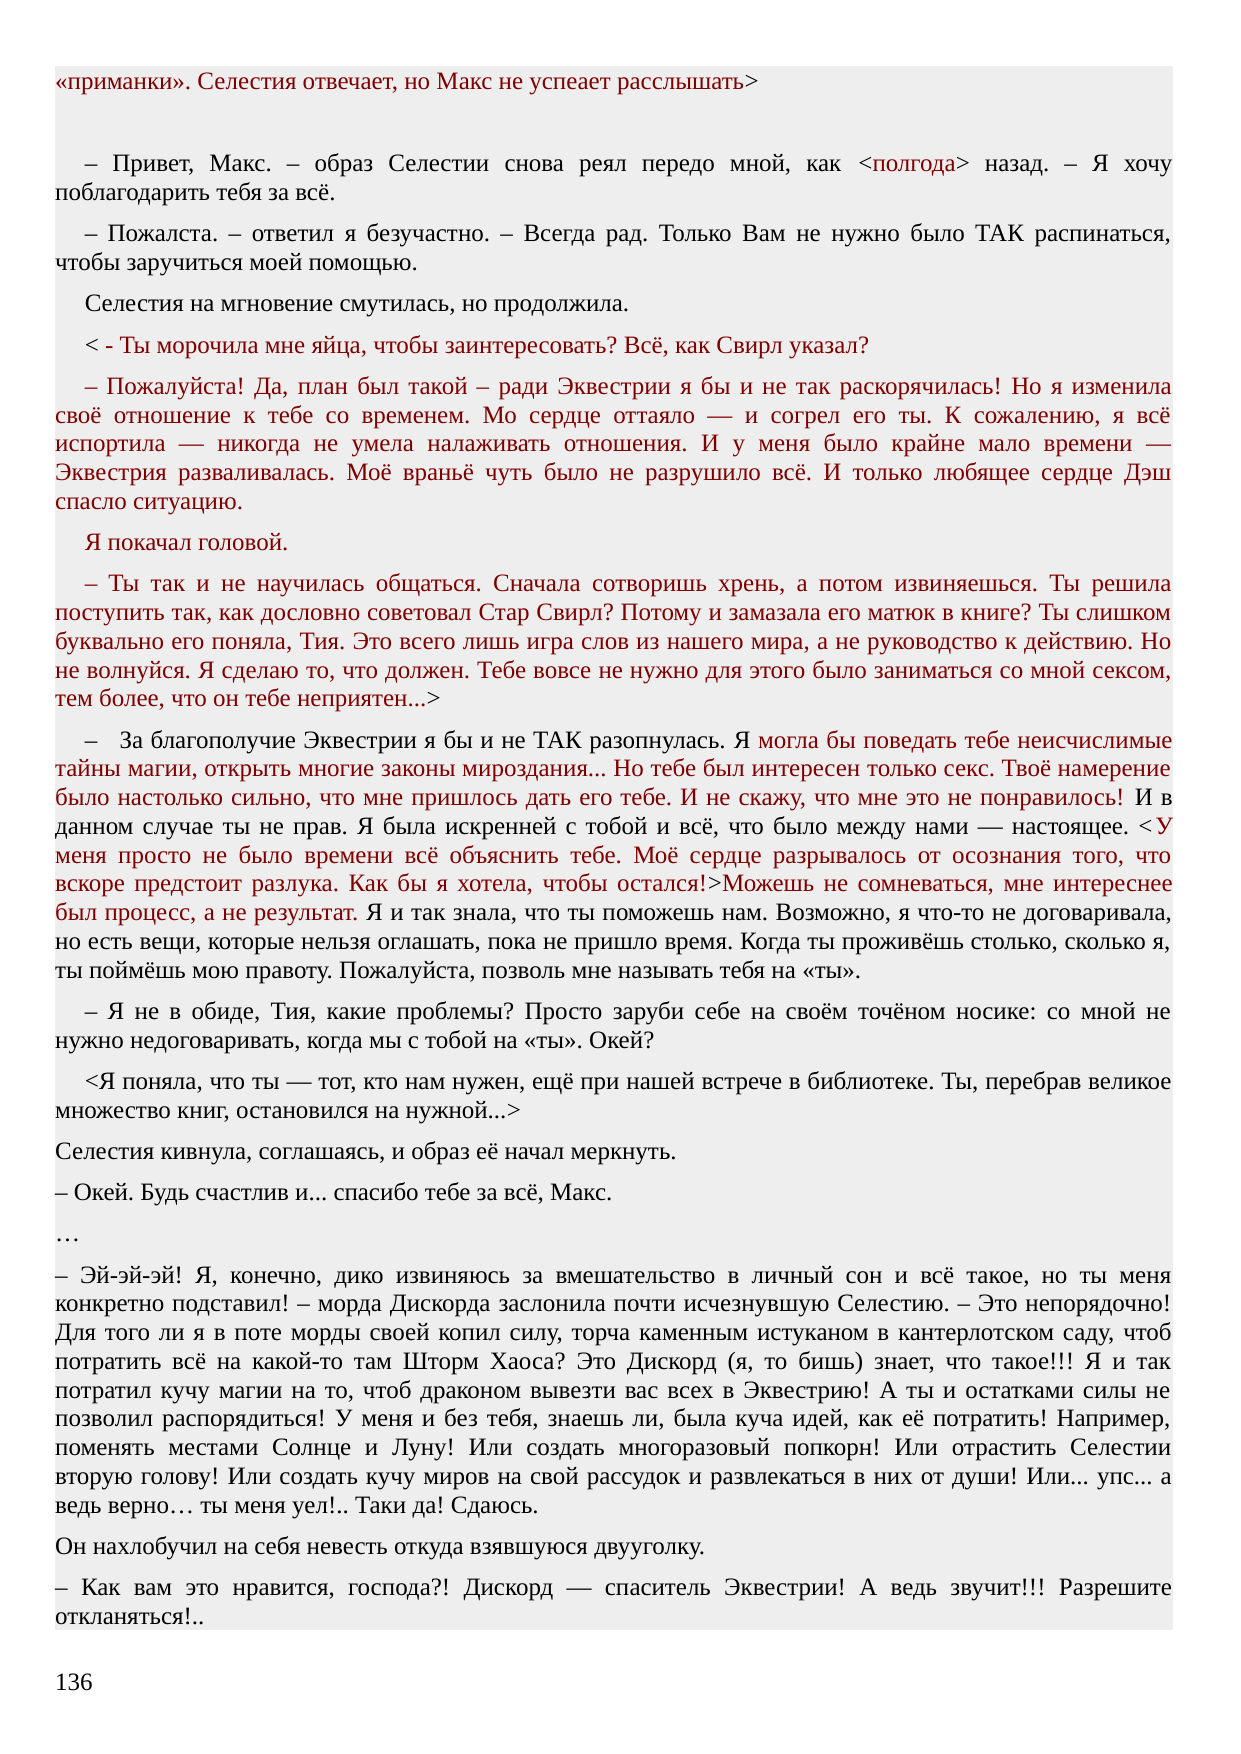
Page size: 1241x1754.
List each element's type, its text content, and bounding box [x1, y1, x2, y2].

text Селестия кивнула, соглашаясь, и образ её начал меркнуть. [55, 1136, 1173, 1165]
text Селестия на мгновение смутилась, но продолжила. [55, 288, 1173, 317]
text – Ты так и не научилась общаться. Сначала сотворишь хрень, а потом извиняешься. Ты решила поступить так, как дословно советовал Стар Свирл? Потому и замазала его матюк в книге? Ты слишком буквально его поняла, Тия. Это всего лишь игра слов из нашего мира, а не руководство к действию. Но не волнуйся. Я сделаю то, что должен. Тебе вовсе не нужно для этого было заниматься со мной сексом, тем более, что он тебе неприятен...> [55, 568, 1173, 712]
text Я покачал головой. [55, 527, 1173, 556]
text – Эй-эй-эй! Я, конечно, дико извиняюсь за вмешательство в личный сон и всё такое, но ты меня конкретно подставил! – морда Дискорда заслонила почти исчезнувшую Селестию. – Это непорядочно! Для того ли я в поте морды своей копил силу, торча каменным истуканом в кантерлотском саду, чтоб потратить всё на какой-то там Шторм Хаоса? Это Дискорд (я, то бишь) знает, что такое!!! Я и так потратил кучу магии на то, чтоб драконом вывезти вас всех в Эквестрию! А ты и остатками силы не позволил распорядиться! У меня и без тебя, знаешь ли, была куча идей, как её потратить! Например, поменять местами Солнце и Луну! Или создать многоразовый попкорн! Или отрастить Селестии вторую голову! Или создать кучу миров на свой рассудок и развлекаться в них от души! Или... упс... а ведь верно… ты меня уел!.. Таки да! Сдаюсь. [55, 1260, 1173, 1518]
text – Пожалста. – ответил я безучастно. – Всегда рад. Только Вам не нужно было ТАК распинаться, чтобы заручиться моей помощью. [55, 218, 1173, 276]
text – Окей. Будь счастлив и... спасибо тебе за всё, Макс. [55, 1177, 1173, 1206]
text – Привет, Макс. – образ Селестии снова реял передо мной, как <полгода> назад. – Я хочу поблагодарить тебя за всё. [55, 148, 1173, 206]
text – Я не в обиде, Тия, какие проблемы? Просто заруби себе на своём точёном носике: со мной не нужно недоговаривать, когда мы с тобой на «ты». Окей? [55, 996, 1173, 1053]
text «приманки». Селестия отвечает, но Макс не успеает расслышать> [55, 66, 1173, 95]
text < - Ты морочила мне яйца, чтобы заинтересовать? Всё, как Свирл указал? [55, 330, 1173, 358]
text <Я поняла, что ты — тот, кто нам нужен, ещё при нашей встрече в библиотеке. Ты, перебрав великое множество книг, остановился на нужной...> [55, 1066, 1173, 1123]
text – Пожалуйста! Да, план был такой – ради Эквестрии я бы и не так раскорячилась! Но я изменила своё отношение к тебе со временем. Мо сердце оттаяло — и согрел его ты. К сожалению, я всё испортила — никогда не умела налаживать отношения. И у меня было крайне мало времени — Эквестрия разваливалась. Моё враньё чуть было не разрушило всё. И только любящее сердце Дэш спасло ситуацию. [55, 371, 1173, 515]
text … [55, 1218, 1173, 1247]
text Он нахлобучил на себя невесть откуда взявшуюся двууголку. [55, 1531, 1173, 1560]
text – Как вам это нравится, господа?! Дискорд — спаситель Эквестрии! А ведь звучит!!! Разрешите откланяться!.. [55, 1572, 1173, 1630]
text – За благополучие Эквестрии я бы и не ТАК разопнулась. Я могла бы поведать тебе неисчислимые тайны магии, открыть многие законы мироздания... Но тебе был интересен только секс. Твоё намерение было настолько сильно, что мне пришлось дать его тебе. И не скажу, что мне это не понравилось! И в данном случае ты не прав. Я была искренней с тобой и всё, что было между нами — настоящее. <У меня просто не было времени всё объяснить тебе. Моё сердце разрывалось от осознания того, что вскоре предстоит разлука. Как бы я хотела, чтобы остался!>Можешь не сомневаться, мне интереснее был процесс, а не результат. Я и так знала, что ты поможешь нам. Возможно, я что-то не договаривала, но есть вещи, которые нельзя оглашать, пока не пришло время. Когда ты проживёшь столько, сколько я, ты поймёшь мою правоту. Пожалуйста, позволь мне называть тебя на «ты». [55, 725, 1173, 983]
